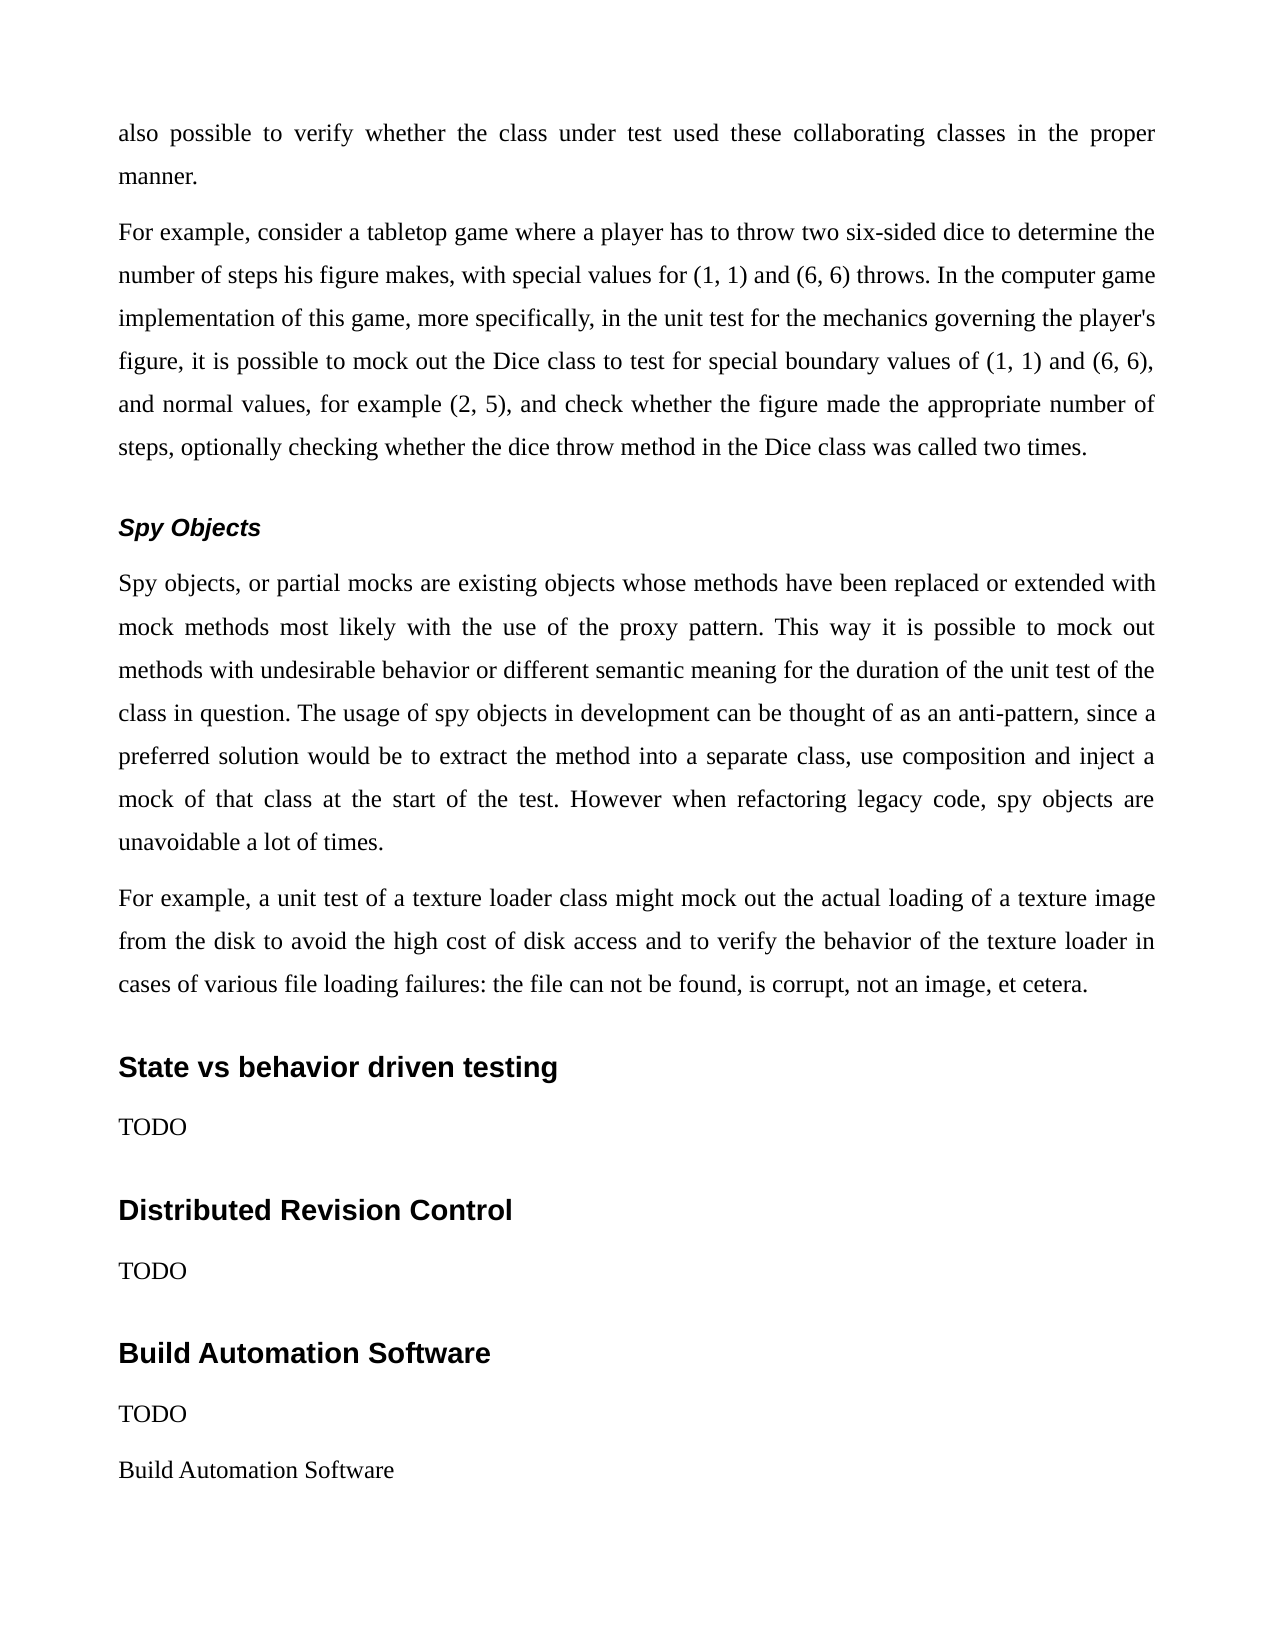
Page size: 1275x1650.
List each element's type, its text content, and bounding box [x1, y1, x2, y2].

subtitle Spy Objects [118, 513, 1157, 542]
subtitle Build Automation Software [118, 1337, 1157, 1370]
text For example, consider a tabletop game where a player has to throw two six-sided dice to determine the number of steps his figure makes, with special values for (1, 1) and (6, 6) throws. In the computer game implementation of this game, more specifically, in the unit test for the mechanics governing the player's figure, it is possible to mock out the Dice class to test for special boundary values of (1, 1) and (6, 6), and normal values, for example (2, 5), and check whether the figure made the appropriate number of steps, optionally checking whether the dice throw method in the Dice class was called two times. [118, 217, 1157, 461]
subtitle State vs behavior driven testing [118, 1050, 1157, 1083]
text TODO [118, 1399, 1157, 1428]
text For example, a unit test of a texture loader class might mock out the actual loading of a texture image from the disk to avoid the high cost of disk access and to verify the behavior of the texture loader in cases of various file loading failures: the file can not be found, is corrupt, not an image, et cetera. [118, 883, 1157, 998]
text also possible to verify whether the class under test used these collaborating classes in the proper manner. [118, 118, 1157, 190]
subtitle Distributed Revision Control [118, 1193, 1157, 1227]
text Build Automation Software [118, 1455, 1157, 1484]
text Spy objects, or partial mocks are existing objects whose methods have been replaced or extended with mock methods most likely with the use of the proxy pattern. This way it is possible to mock out methods with undesirable behavior or different semantic meaning for the duration of the unit test of the class in question. The usage of spy objects in development can be thought of as an anti-pattern, since a preferred solution would be to extract the method into a separate class, use composition and inject a mock of that class at the start of the test. However when refactoring legacy code, spy objects are unavoidable a lot of times. [118, 568, 1157, 856]
text TODO [118, 1256, 1157, 1285]
text TODO [118, 1112, 1157, 1141]
